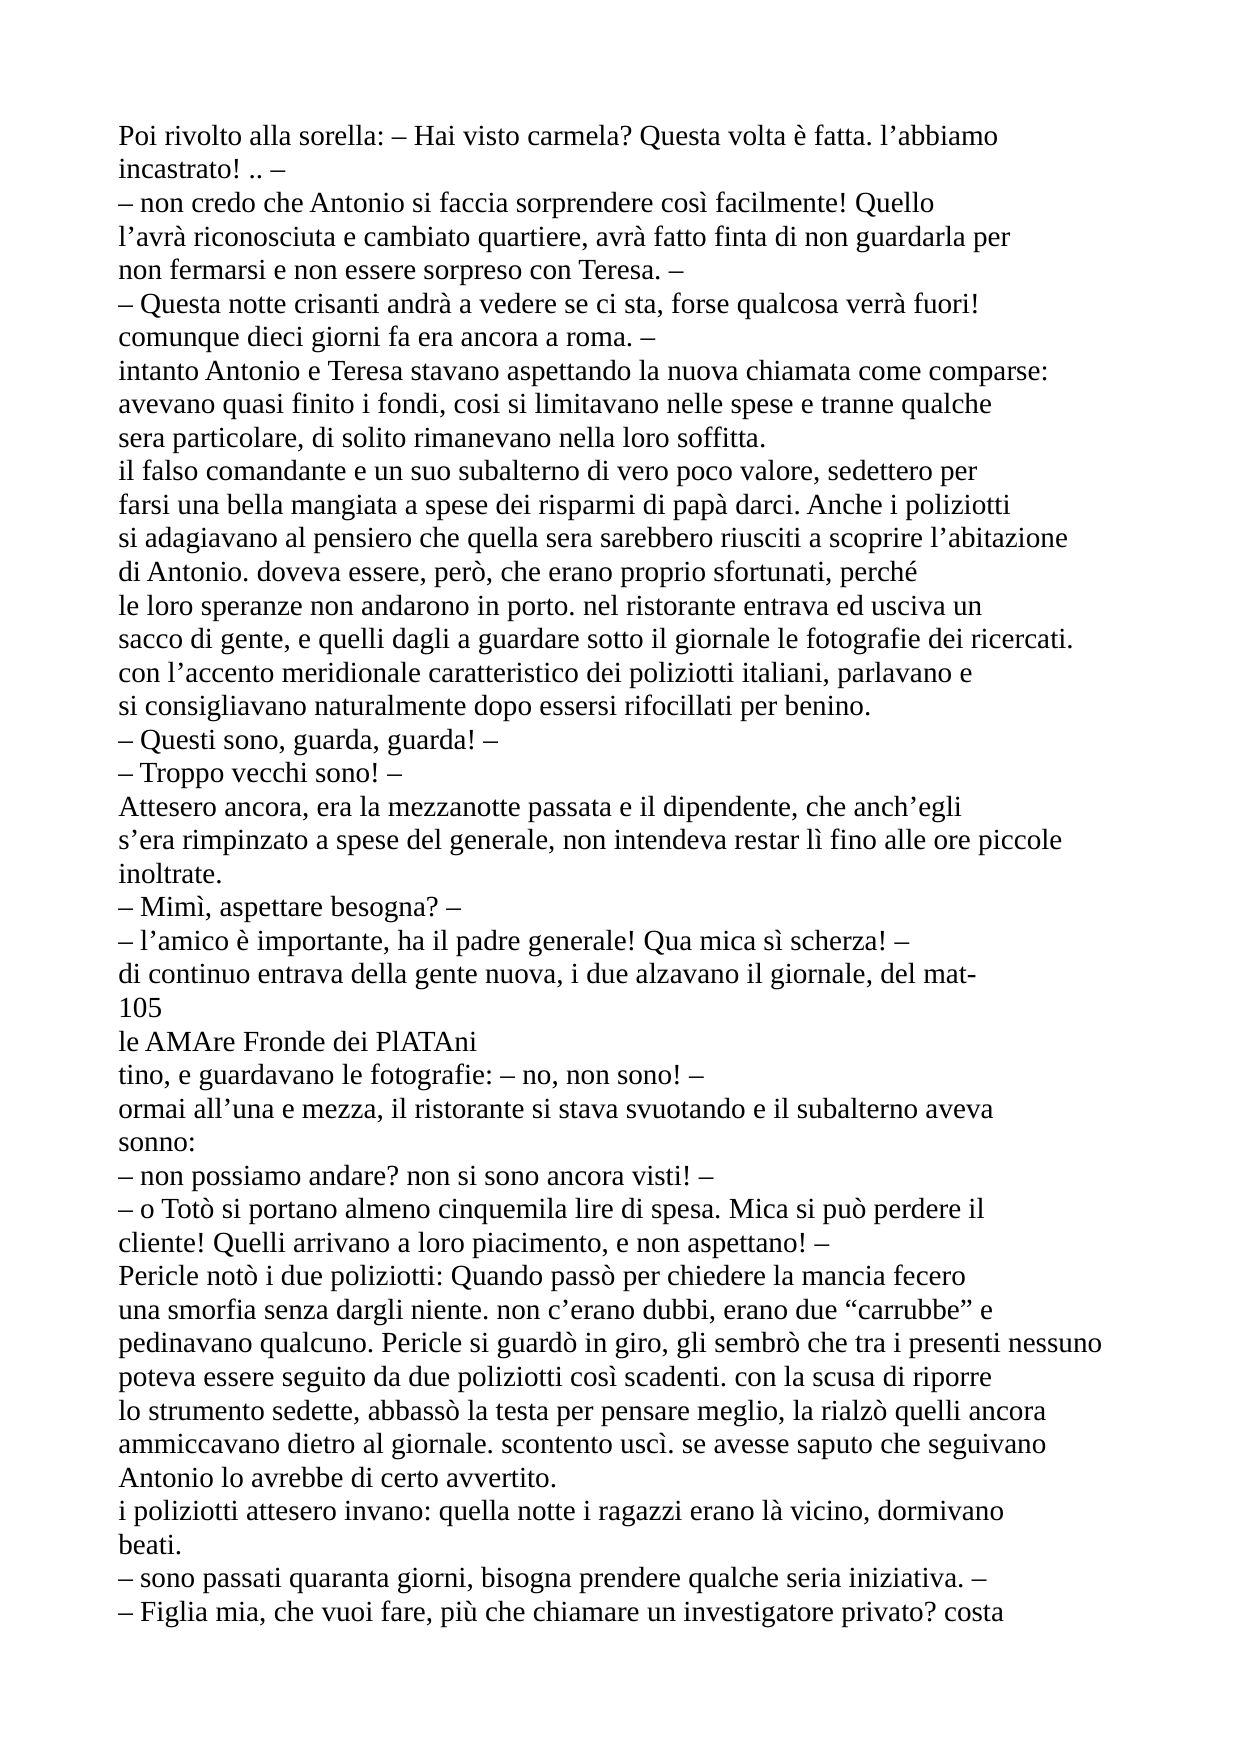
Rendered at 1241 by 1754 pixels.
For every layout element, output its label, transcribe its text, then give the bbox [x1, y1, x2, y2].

text con l’accento meridionale caratteristico dei poliziotti italiani, parlavano e [118, 655, 1122, 688]
text – sono passati quaranta giorni, bisogna prendere qualche seria iniziativa. – [118, 1560, 1122, 1594]
text beati. [118, 1527, 1122, 1560]
text intanto Antonio e Teresa stavano aspettando la nuova chiamata come comparse: [118, 353, 1122, 386]
text s’era rimpinzato a spese del generale, non intendeva restar lì fino alle ore piccole [118, 822, 1122, 856]
text ormai all’una e mezza, il ristorante si stava svuotando e il subalterno aveva [118, 1091, 1122, 1124]
text i poliziotti attesero invano: quella notte i ragazzi erano là vicino, dormivano [118, 1493, 1122, 1527]
text – Figlia mia, che vuoi fare, più che chiamare un investigatore privato? costa [118, 1594, 1122, 1627]
text ammiccavano dietro al giornale. scontento uscì. se avesse saputo che seguivano [118, 1426, 1122, 1460]
text Poi rivolto alla sorella: – Hai visto carmela? Questa volta è fatta. l’abbiamo [118, 118, 1122, 152]
text – non possiamo andare? non si sono ancora visti! – [118, 1158, 1122, 1191]
text – o Totò si portano almeno cinquemila lire di spesa. Mica si può perdere il [118, 1191, 1122, 1225]
text cliente! Quelli arrivano a loro piacimento, e non aspettano! – [118, 1225, 1122, 1258]
text – Questi sono, guarda, guarda! – [118, 722, 1122, 755]
text tino, e guardavano le fotografie: – no, non sono! – [118, 1057, 1122, 1091]
text non fermarsi e non essere sorpreso con Teresa. – [118, 252, 1122, 286]
text si adagiavano al pensiero che quella sera sarebbero riusciti a scoprire l’abitazione [118, 521, 1122, 554]
text le loro speranze non andarono in porto. nel ristorante entrava ed usciva un [118, 588, 1122, 621]
text – Questa notte crisanti andrà a vedere se ci sta, forse qualcosa verrà fuori! [118, 286, 1122, 319]
text sera particolare, di solito rimanevano nella loro soffitta. [118, 420, 1122, 453]
text – l’amico è importante, ha il padre generale! Qua mica sì scherza! – [118, 923, 1122, 957]
text Pericle notò i due poliziotti: Quando passò per chiedere la mancia fecero [118, 1258, 1122, 1292]
text una smorfia senza dargli niente. non c’erano dubbi, erano due “carrubbe” e [118, 1292, 1122, 1326]
text sonno: [118, 1124, 1122, 1158]
text comunque dieci giorni fa era ancora a roma. – [118, 319, 1122, 353]
text – Troppo vecchi sono! – [118, 755, 1122, 789]
text 105 [118, 990, 1122, 1024]
text il falso comandante e un suo subalterno di vero poco valore, sedettero per [118, 453, 1122, 487]
text le AMAre Fronde dei PlATAni [118, 1024, 1122, 1057]
text l’avrà riconosciuta e cambiato quartiere, avrà fatto finta di non guardarla per [118, 219, 1122, 252]
text sacco di gente, e quelli dagli a guardare sotto il giornale le fotografie dei ricercati. [118, 621, 1122, 655]
text Attesero ancora, era la mezzanotte passata e il dipendente, che anch’egli [118, 789, 1122, 822]
text inoltrate. [118, 856, 1122, 889]
text – non credo che Antonio si faccia sorprendere così facilmente! Quello [118, 185, 1122, 219]
text di continuo entrava della gente nuova, i due alzavano il giornale, del mat- [118, 957, 1122, 990]
text di Antonio. doveva essere, però, che erano proprio sfortunati, perché [118, 554, 1122, 588]
text poteva essere seguito da due poliziotti così scadenti. con la scusa di riporre [118, 1359, 1122, 1393]
text farsi una bella mangiata a spese dei risparmi di papà darci. Anche i poliziotti [118, 487, 1122, 521]
text avevano quasi finito i fondi, cosi si limitavano nelle spese e tranne qualche [118, 386, 1122, 420]
text Antonio lo avrebbe di certo avvertito. [118, 1460, 1122, 1493]
text – Mimì, aspettare besogna? – [118, 889, 1122, 923]
text lo strumento sedette, abbassò la testa per pensare meglio, la rialzò quelli ancora [118, 1393, 1122, 1426]
text si consigliavano naturalmente dopo essersi rifocillati per benino. [118, 688, 1122, 722]
text pedinavano qualcuno. Pericle si guardò in giro, gli sembrò che tra i presenti nessuno [118, 1326, 1122, 1359]
text incastrato! .. – [118, 152, 1122, 185]
